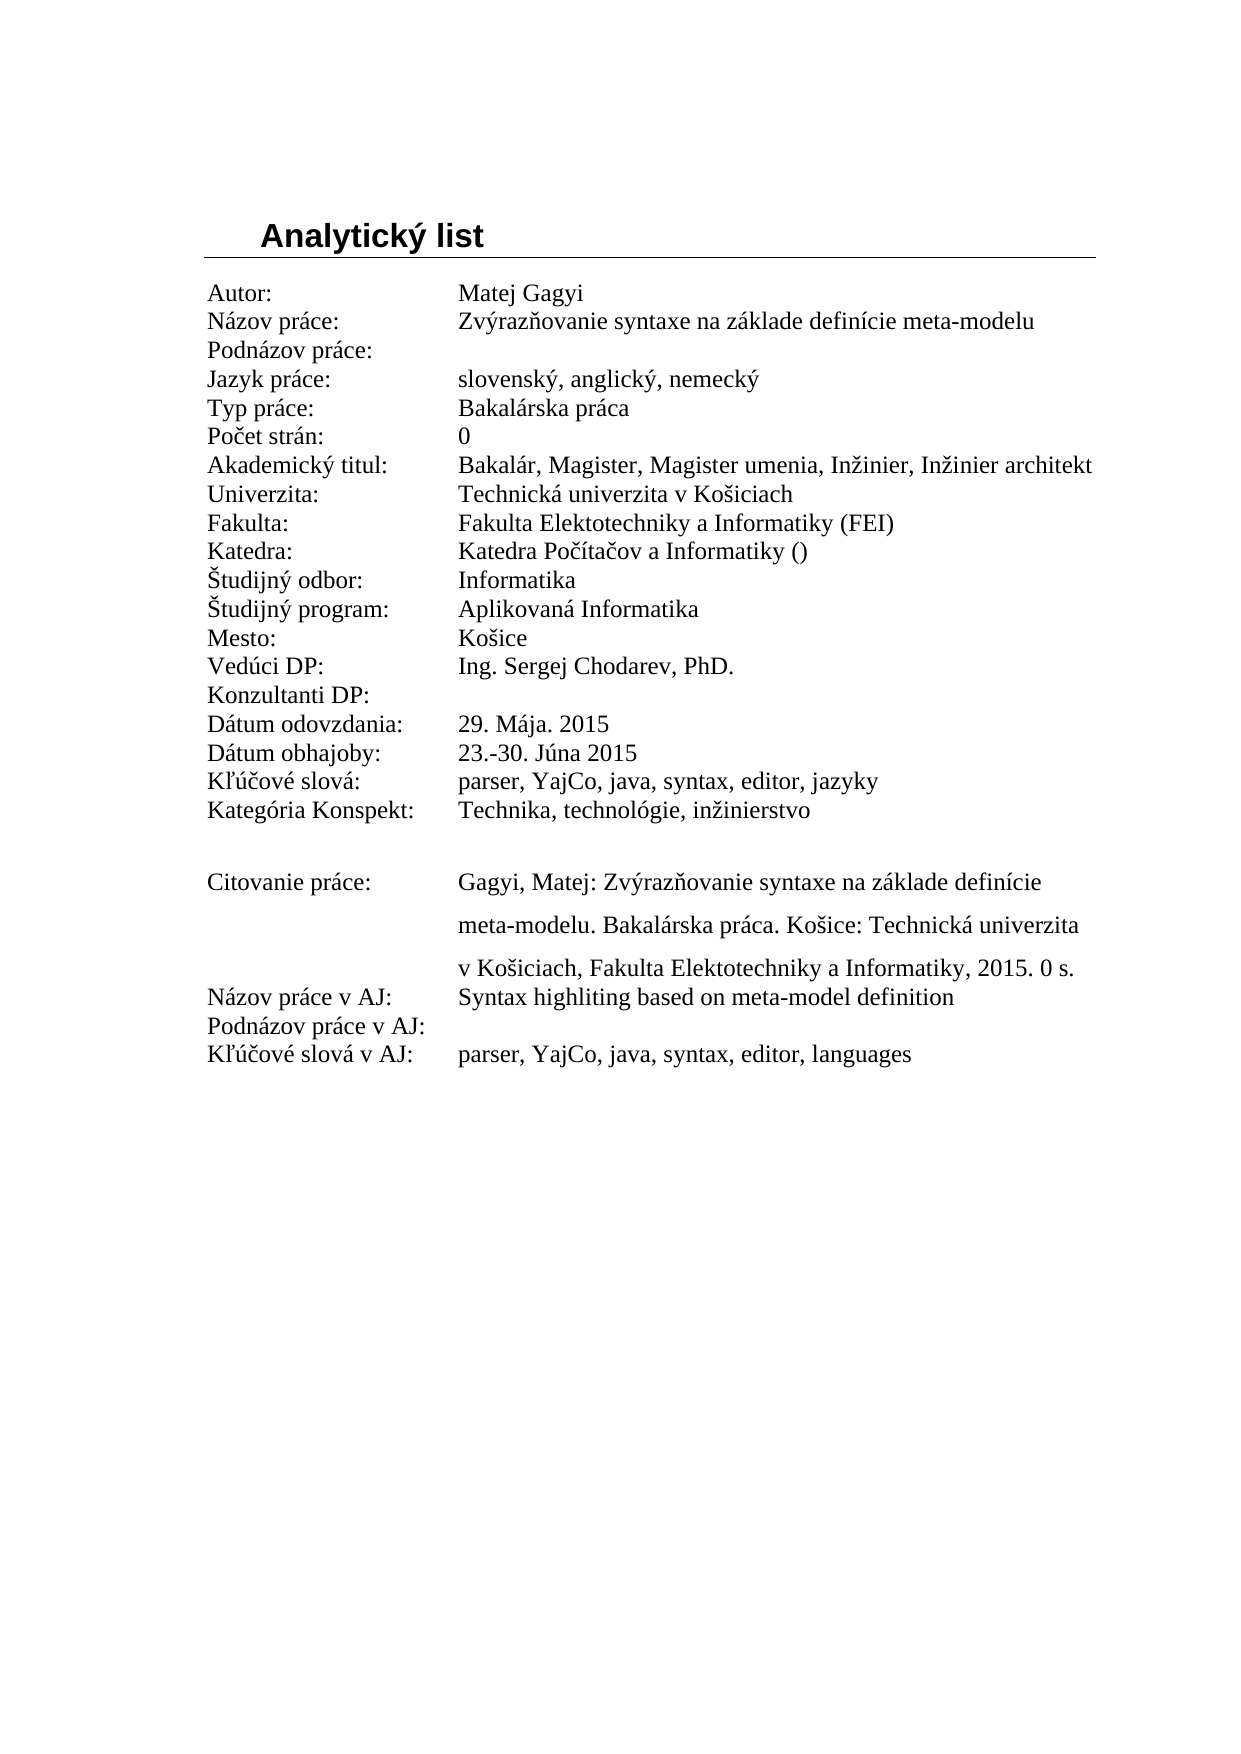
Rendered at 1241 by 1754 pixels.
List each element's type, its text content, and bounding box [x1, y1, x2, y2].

table_cell Technická univerzita v Košiciach [447, 479, 1104, 508]
table_cell Aplikovaná Informatika [447, 594, 1104, 623]
table_cell Kľúčové slová: [196, 766, 447, 795]
table_cell Katedra: [196, 536, 447, 565]
table_cell Katedra Počítačov a Informatiky () [447, 536, 1104, 565]
table_cell Študijný program: [196, 594, 447, 623]
table_cell Košice [447, 623, 1104, 651]
table_cell Syntax highliting based on meta-model definition [447, 982, 1104, 1011]
table_cell Bakalár, Magister, Magister umenia, Inžinier, Inžinier architekt [447, 450, 1104, 479]
table_cell Počet strán: [196, 421, 447, 450]
table_cell Kľúčové slová v AJ: [196, 1040, 447, 1068]
table_cell Názov práce v AJ: [196, 982, 447, 1011]
table_cell 29. Mája. 2015 [447, 709, 1104, 738]
table_cell Bakalárska práca [447, 393, 1104, 421]
table_cell Univerzita: [196, 479, 447, 508]
table_header Matej Gagyi [447, 278, 1104, 306]
table_cell Študijný odbor: [196, 565, 447, 594]
table_cell Fakulta: [196, 508, 447, 536]
table_cell Podnázov práce v AJ: [196, 1011, 447, 1039]
table_cell Technika, technológie, inžinierstvo [447, 795, 1104, 867]
table_cell Citovanie práce: [196, 867, 447, 982]
table_cell Názov práce: [196, 306, 447, 335]
table_cell parser, YajCo, java, syntax, editor, languages [447, 1040, 1104, 1068]
table_cell Dátum obhajoby: [196, 738, 447, 766]
table_cell Jazyk práce: [196, 364, 447, 393]
table_header Autor: [196, 278, 447, 306]
text Analytický list [204, 213, 1096, 257]
table_cell Podnázov práce: [196, 335, 447, 364]
table_cell 23.-30. Júna 2015 [447, 738, 1104, 766]
table_cell slovenský, anglický, nemecký [447, 364, 1104, 393]
table_cell Gagyi, Matej: Zvýrazňovanie syntaxe na základe definície meta-modelu. Bakalárska práca. Košice: Technická univerzita v Košiciach, Fakulta Elektotechniky a Informatiky, 2015. 0 s. [447, 867, 1104, 982]
table_cell Informatika [447, 565, 1104, 594]
table_cell Typ práce: [196, 393, 447, 421]
table_cell [447, 680, 1104, 709]
table_cell Konzultanti DP: [196, 680, 447, 709]
table_cell parser, YajCo, java, syntax, editor, jazyky [447, 766, 1104, 795]
table_cell Mesto: [196, 623, 447, 651]
table_cell 0 [447, 421, 1104, 450]
table_cell Kategória Konspekt: [196, 795, 447, 867]
table_cell Zvýrazňovanie syntaxe na základe definície meta-modelu [447, 306, 1104, 335]
table_cell [447, 335, 1104, 364]
table_cell Ing. Sergej Chodarev, PhD. [447, 651, 1104, 680]
table_cell Akademický titul: [196, 450, 447, 479]
table_cell Vedúci DP: [196, 651, 447, 680]
table_cell Fakulta Elektotechniky a Informatiky (FEI) [447, 508, 1104, 536]
table_cell [447, 1011, 1104, 1039]
table_cell Dátum odovzdania: [196, 709, 447, 738]
